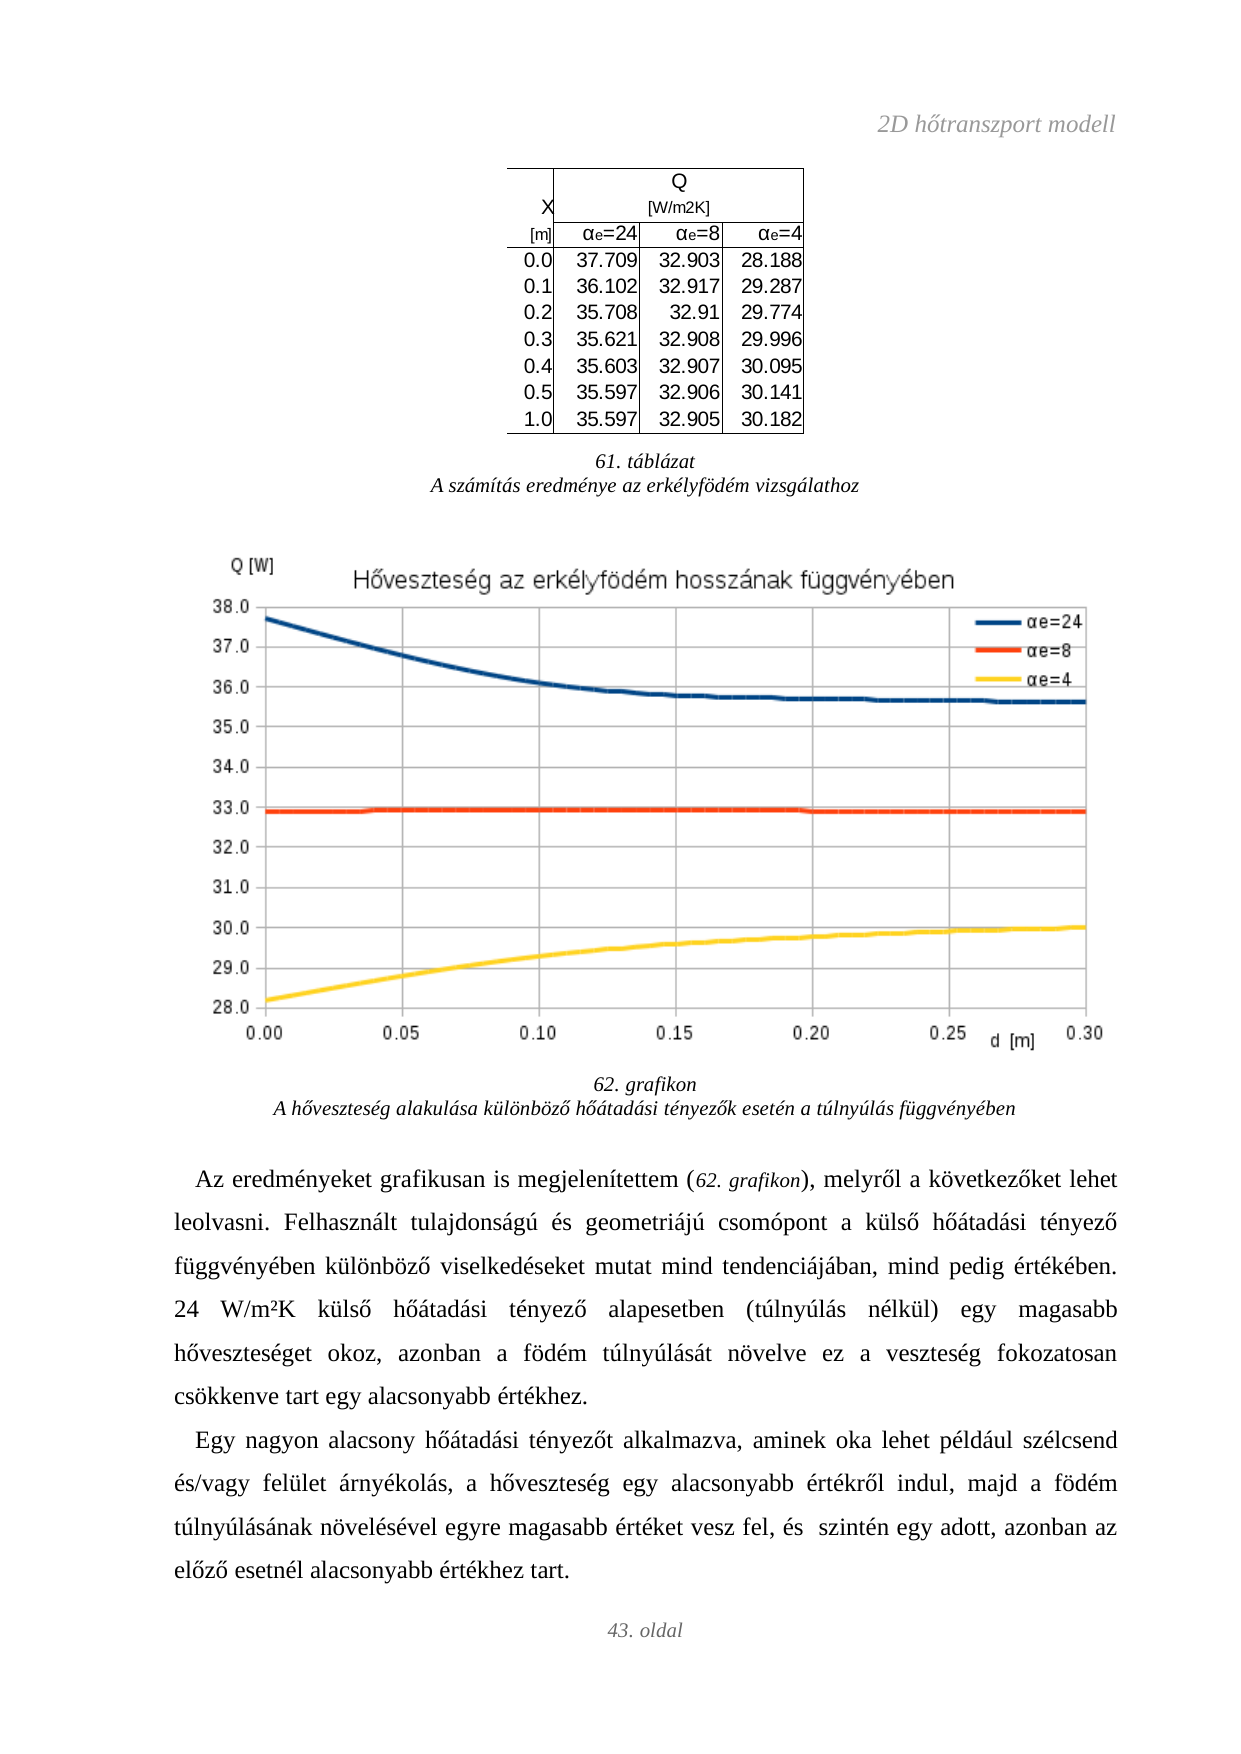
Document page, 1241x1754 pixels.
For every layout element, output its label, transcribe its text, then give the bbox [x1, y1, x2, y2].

text Egy nagyon alacsony hőátadási tényezőt alkalmazva, aminek oka lehet például szélcsend és/vagy felület árnyékolás, a hőveszteség egy alacsonyabb értékről indul, majd a födém túlnyúlásának növelésével egyre magasabb értéket vesz fel, és szintén egy adott, azonban az előző esetnél alacsonyabb értékhez tart. [174, 1425, 1118, 1584]
text A számítás eredménye az erkélyfödém vizsgálathoz [174, 473, 1118, 497]
text 62. grafikon [174, 1072, 1118, 1096]
picture [197, 540, 1116, 1058]
text A hőveszteség alakulása különböző hőátadási tényezők esetén a túlnyúlás függvényében [174, 1096, 1118, 1120]
text Az eredményeket grafikusan is megjelenítettem (62. grafikon), melyről a következőket lehet leolvasni. Felhasznált tulajdonságú és geometriájú csomópont a külső hőátadási tényező függvényében különböző viselkedéseket mutat mind tendenciájában, mind pedig értékében. 24 W/m²K külső hőátadási tényező alapesetben (túlnyúlás nélkül) egy magasabb hőveszteséget okoz, azonban a födém túlnyúlását növelve ez a veszteség fokozatosan csökkenve tart egy alacsonyabb értékhez. [174, 1163, 1118, 1410]
text 61. táblázat [174, 449, 1118, 473]
